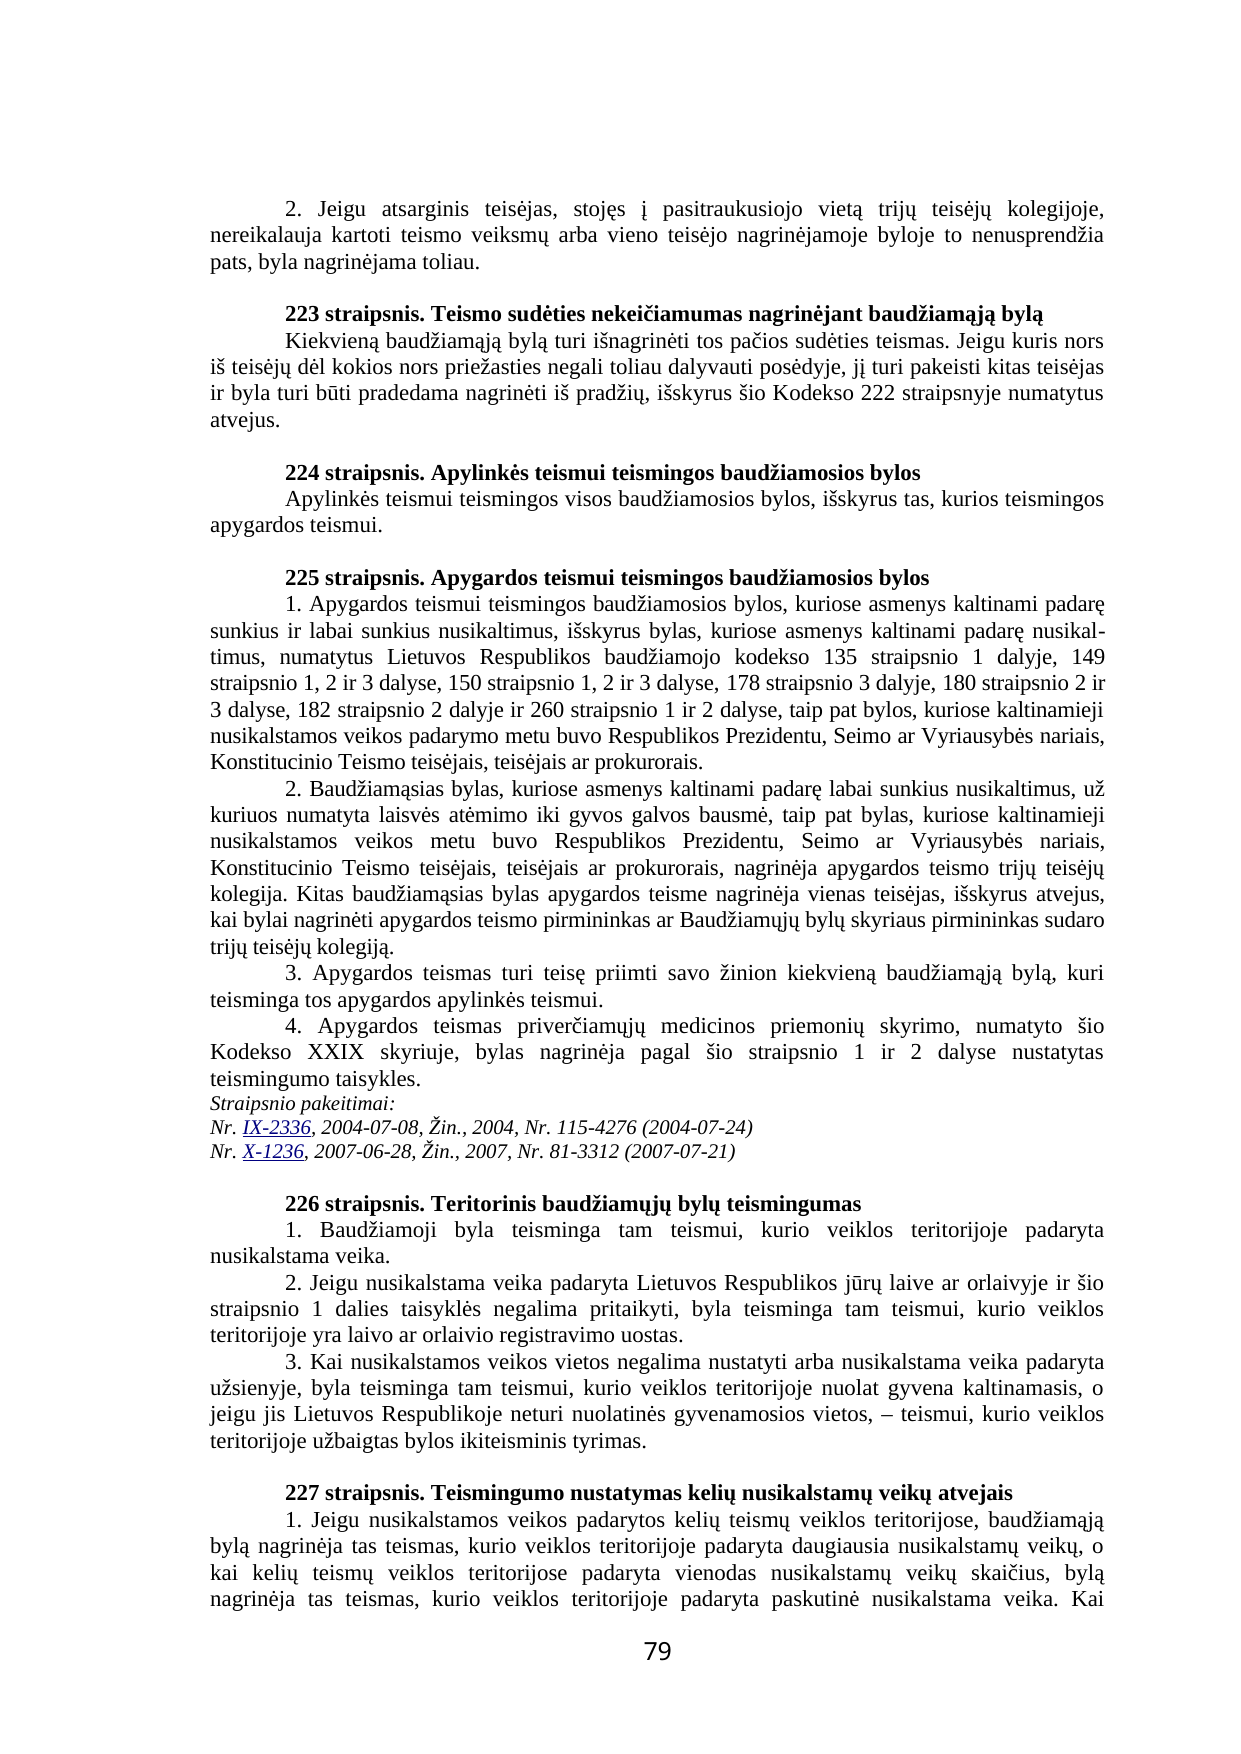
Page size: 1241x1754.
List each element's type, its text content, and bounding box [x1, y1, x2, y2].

text Nr. IX-2336, 2004-07-08, Žin., 2004, Nr. 115-4276 (2004-07-24) [210, 1115, 1106, 1139]
text 223 straipsnis. Teismo sudėties nekeičiamumas nagrinėjant baudžiamąją bylą [285, 300, 1106, 327]
text 1. Jeigu nusikalstamos veikos padarytos kelių teismų veiklos teritorijose, baudžiamąją bylą nagrinėja tas teismas, kurio veiklos teritorijoje padaryta daugiausia nusikalstamų veikų, o kai kelių teismų veiklos teritorijose padaryta vienodas nusikalstamų veikų skaičius, bylą nagrinėja tas teismas, kurio veiklos teritorijoje padaryta paskutinė nusikalstama veika. Kai [210, 1506, 1106, 1611]
text 1. Baudžiamoji byla teisminga tam teismui, kurio veiklos teritorijoje padaryta nusikalstama veika. [210, 1216, 1106, 1269]
text 226 straipsnis. Teritorinis baudžiamųjų bylų teismingumas [210, 1189, 1106, 1216]
text Apylinkės teismui teismingos visos baudžiamosios bylos, išskyrus tas, kurios teismingos apygardos teismui. [210, 485, 1106, 538]
text 227 straipsnis. Teismingumo nustatymas kelių nusikalstamų veikų atvejais [285, 1479, 1106, 1506]
text 224 straipsnis. Apylinkės teismui teismingos baudžiamosios bylos [210, 458, 1106, 485]
text 4. Apygardos teismas priverčiamųjų medicinos priemonių skyrimo, numatyto šio Kodekso XXIX skyriuje, bylas nagrinėja pagal šio straipsnio 1 ir 2 dalyse nustatytas teismingumo taisykles. [210, 1012, 1106, 1091]
text Straipsnio pakeitimai: [210, 1091, 1106, 1115]
text 3. Kai nusikalstamos veikos vietos negalima nustatyti arba nusikalstama veika padaryta užsienyje, byla teisminga tam teismui, kurio veiklos teritorijoje nuolat gyvena kaltinamasis, o jeigu jis Lietuvos Respublikoje neturi nuolatinės gyvenamosios vietos, – teismui, kurio veiklos teritorijoje užbaigtas bylos ikiteisminis tyrimas. [210, 1348, 1106, 1453]
text 2. Baudžiamąsias bylas, kuriose asmenys kaltinami padarę labai sunkius nusikaltimus, už kuriuos numatyta laisvės atėmimo iki gyvos galvos bausmė, taip pat bylas, kuriose kaltinamieji nusikalstamos veikos metu buvo Respublikos Prezidentu, Seimo ar Vyriausybės nariais, Konstitucinio Teismo teisėjais, teisėjais ar prokurorais, nagrinėja apygardos teismo trijų teisėjų kolegija. Kitas baudžiamąsias bylas apygardos teisme nagrinėja vienas teisėjas, išskyrus atvejus, kai bylai nagrinėti apygardos teismo pirmininkas ar Baudžiamųjų bylų skyriaus pirmininkas sudaro trijų teisėjų kolegiją. [210, 775, 1106, 959]
text Nr. X-1236, 2007-06-28, Žin., 2007, Nr. 81-3312 (2007-07-21) [210, 1139, 1106, 1163]
text 2. Jeigu nusikalstama veika padaryta Lietuvos Respublikos jūrų laive ar orlaivyje ir šio straipsnio 1 dalies taisyklės negalima pritaikyti, byla teisminga tam teismui, kurio veiklos teritorijoje yra laivo ar orlaivio registravimo uostas. [210, 1269, 1106, 1348]
text 2. Jeigu atsarginis teisėjas, stojęs į pasitraukusiojo vietą trijų teisėjų kolegijoje, nereikalauja kartoti teismo veiksmų arba vieno teisėjo nagrinėjamoje byloje to nenusprendžia pats, byla nagrinėjama toliau. [210, 195, 1106, 274]
text 3. Apygardos teismas turi teisę priimti savo žinion kiekvieną baudžiamąją bylą, kuri teisminga tos apygardos apylinkės teismui. [210, 959, 1106, 1012]
text Kiekvieną baudžiamąją bylą turi išnagrinėti tos pačios sudėties teismas. Jeigu kuris nors iš teisėjų dėl kokios nors priežasties negali toliau dalyvauti posėdyje, jį turi pakeisti kitas teisėjas ir byla turi būti pradedama nagrinėti iš pradžių, išskyrus šio Kodekso 222 straipsnyje numatytus atvejus. [210, 327, 1106, 432]
text 225 straipsnis. Apygardos teismui teismingos baudžiamosios bylos [210, 564, 1106, 590]
text 1. Apygardos teismui teismingos baudžiamosios bylos, kuriose asmenys kaltinami padarę sunkius ir labai sunkius nusikaltimus, išskyrus bylas, kuriose asmenys kaltinami padarę nusikal­timus, numatytus Lietuvos Respublikos baudžiamojo kodekso 135 straipsnio 1 dalyje, 149 straipsnio 1, 2 ir 3 dalyse, 150 straipsnio 1, 2 ir 3 dalyse, 178 straipsnio 3 dalyje, 180 straipsnio 2 ir 3 dalyse, 182 straipsnio 2 dalyje ir 260 straipsnio 1 ir 2 dalyse, taip pat bylos, kuriose kaltinamieji nusikalstamos veikos padarymo metu buvo Respublikos Prezidentu, Seimo ar Vyriausybės nariais, Konsti­tucinio Teismo teisėjais, teisėjais ar prokurorais. [210, 590, 1106, 775]
